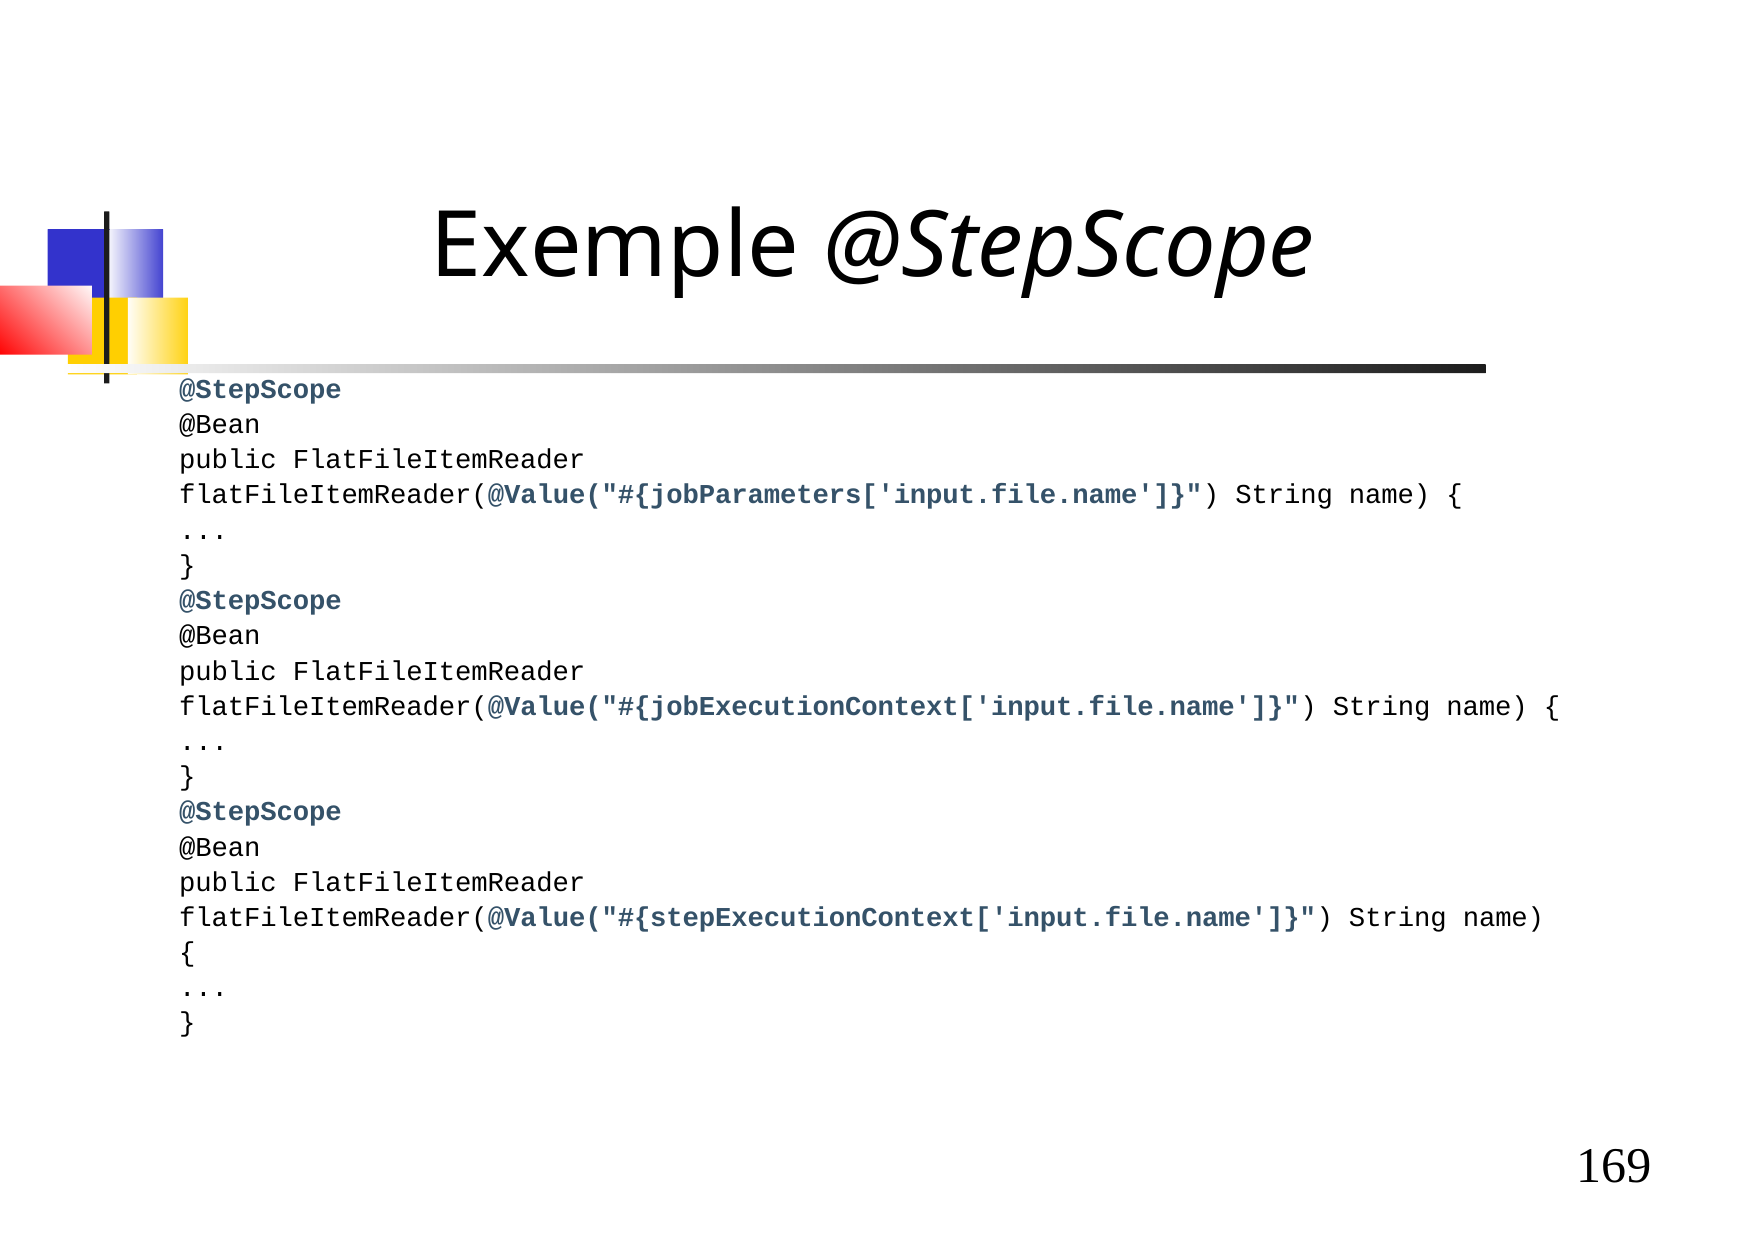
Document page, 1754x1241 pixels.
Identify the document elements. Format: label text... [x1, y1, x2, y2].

title Exemple @StepScope [179, 139, 1567, 351]
list @StepScope @Bean public FlatFileItemReader flatFileItemReader(@Value("#{jobParameters['input.file.name']}") String name) { ... } @StepScope @Bean public FlatFileItemReader flatFileItemReader(@Value("#{jobExecutionContext['input.file.name']}") String name) { ... } @StepScope @Bean public FlatFileItemReader flatFileItemReader(@Value("#{stepExecutionContext['input.file.name']}") String name) { ... } [179, 371, 1567, 1091]
